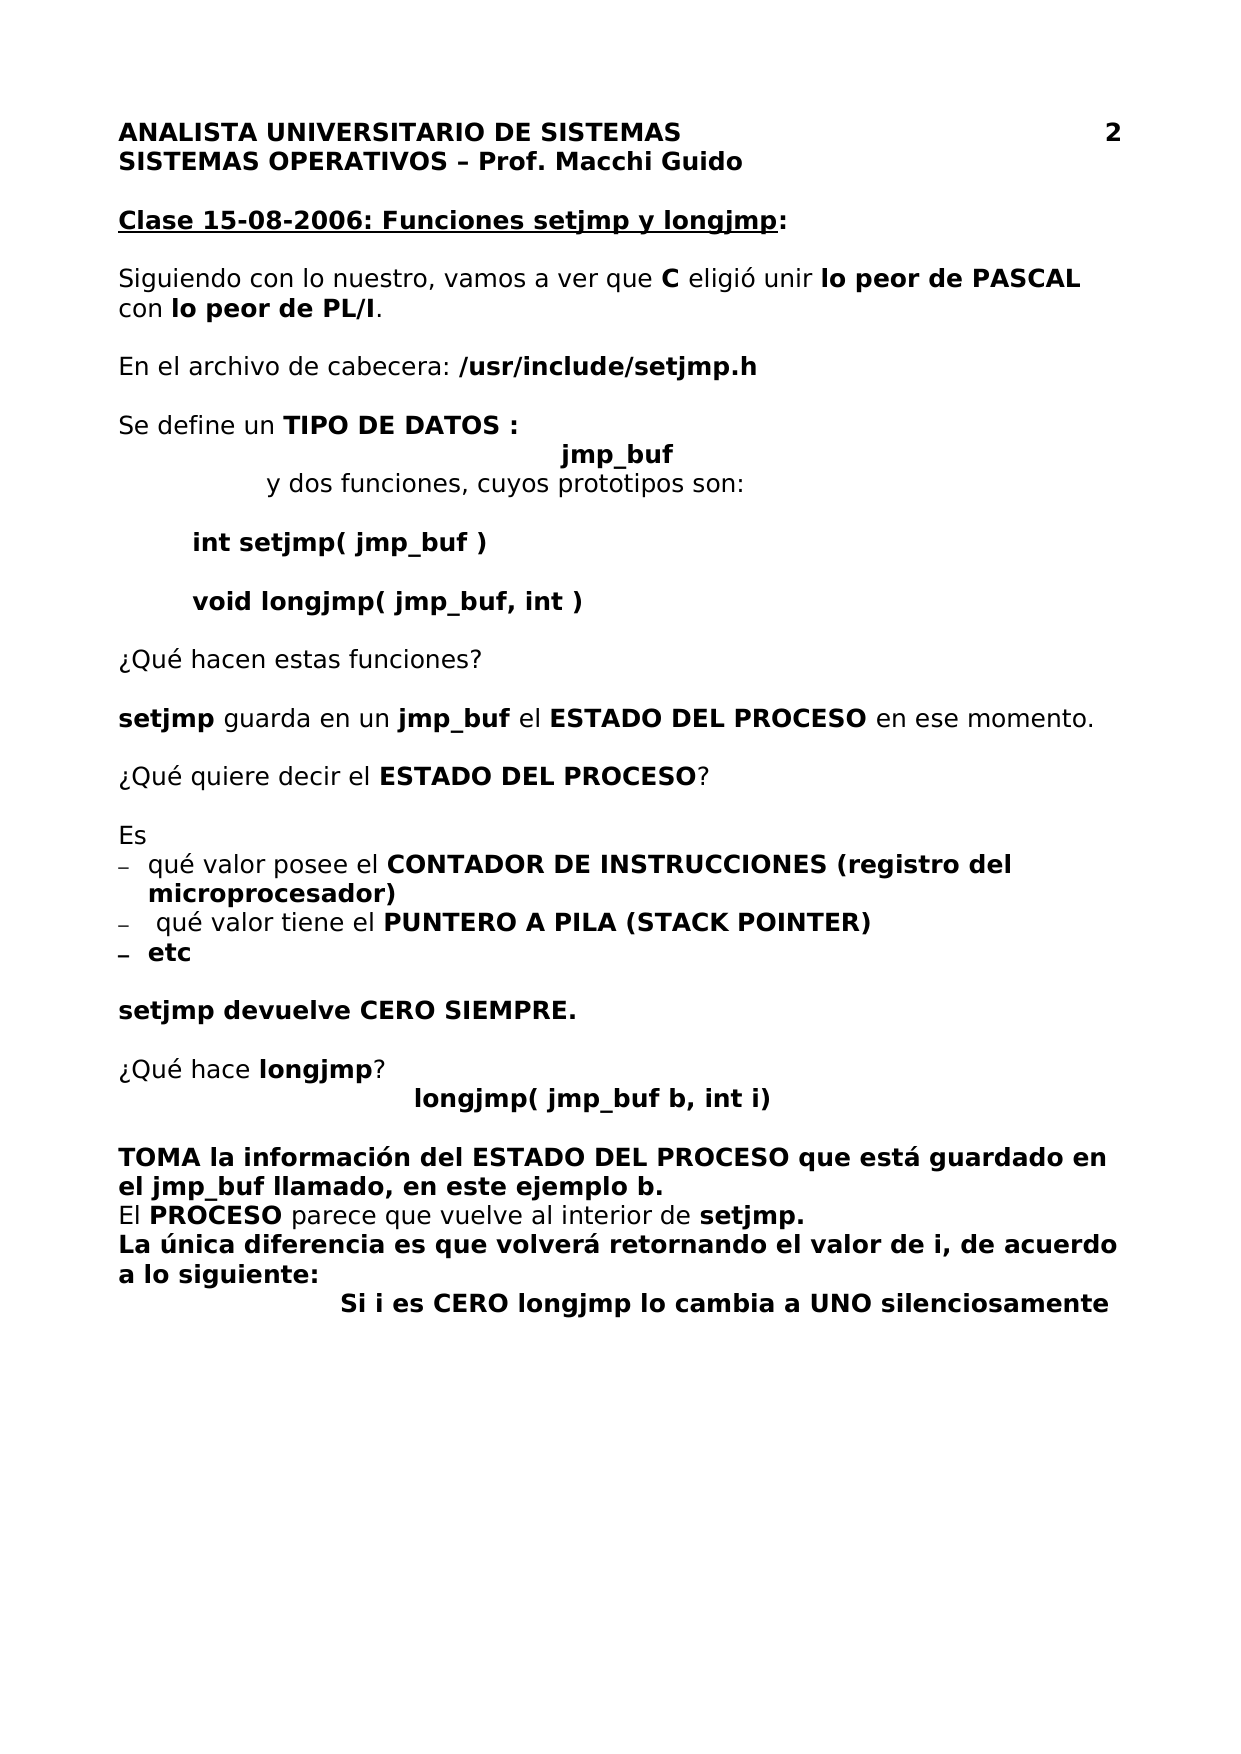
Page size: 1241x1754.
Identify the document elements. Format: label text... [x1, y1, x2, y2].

text Si i es CERO longjmp lo cambia a UNO silenciosamente [118, 1289, 1122, 1318]
text ¿Qué hace longjmp? [118, 1055, 1122, 1084]
text jmp_buf [118, 440, 1122, 469]
text Se define un TIPO DE DATOS : [118, 411, 1122, 440]
list qué valor posee el CONTADOR DE INSTRUCCIONES (registro del microprocesador) [118, 850, 1122, 909]
text En el archivo de cabecera: /usr/include/setjmp.h [118, 352, 1122, 382]
text ¿Qué quiere decir el ESTADO DEL PROCESO? [118, 762, 1122, 792]
text La única diferencia es que volverá retornando el valor de i, de acuerdo a lo siguiente: [118, 1231, 1122, 1289]
list qué valor tiene el PUNTERO A PILA (STACK POINTER) [118, 909, 1122, 938]
text Clase 15-08-2006: Funciones setjmp y longjmp: [118, 206, 1122, 235]
text longjmp( jmp_buf b, int i) [118, 1084, 1122, 1113]
text y dos funciones, cuyos prototipos son: [118, 469, 1122, 499]
list etc [118, 938, 1122, 967]
text void longjmp( jmp_buf, int ) [118, 587, 1122, 616]
text Es [118, 821, 1122, 850]
text El PROCESO parece que vuelve al interior de setjmp. [118, 1201, 1122, 1231]
text ¿Qué hacen estas funciones? [118, 645, 1122, 674]
text Siguiendo con lo nuestro, vamos a ver que C eligió unir lo peor de PASCAL con lo peor de PL/I. [118, 265, 1122, 323]
text int setjmp( jmp_buf ) [118, 528, 1122, 557]
text setjmp devuelve CERO SIEMPRE. [118, 996, 1122, 1026]
text setjmp guarda en un jmp_buf el ESTADO DEL PROCESO en ese momento. [118, 704, 1122, 733]
text TOMA la información del ESTADO DEL PROCESO que está guardado en el jmp_buf llamado, en este ejemplo b. [118, 1143, 1122, 1201]
